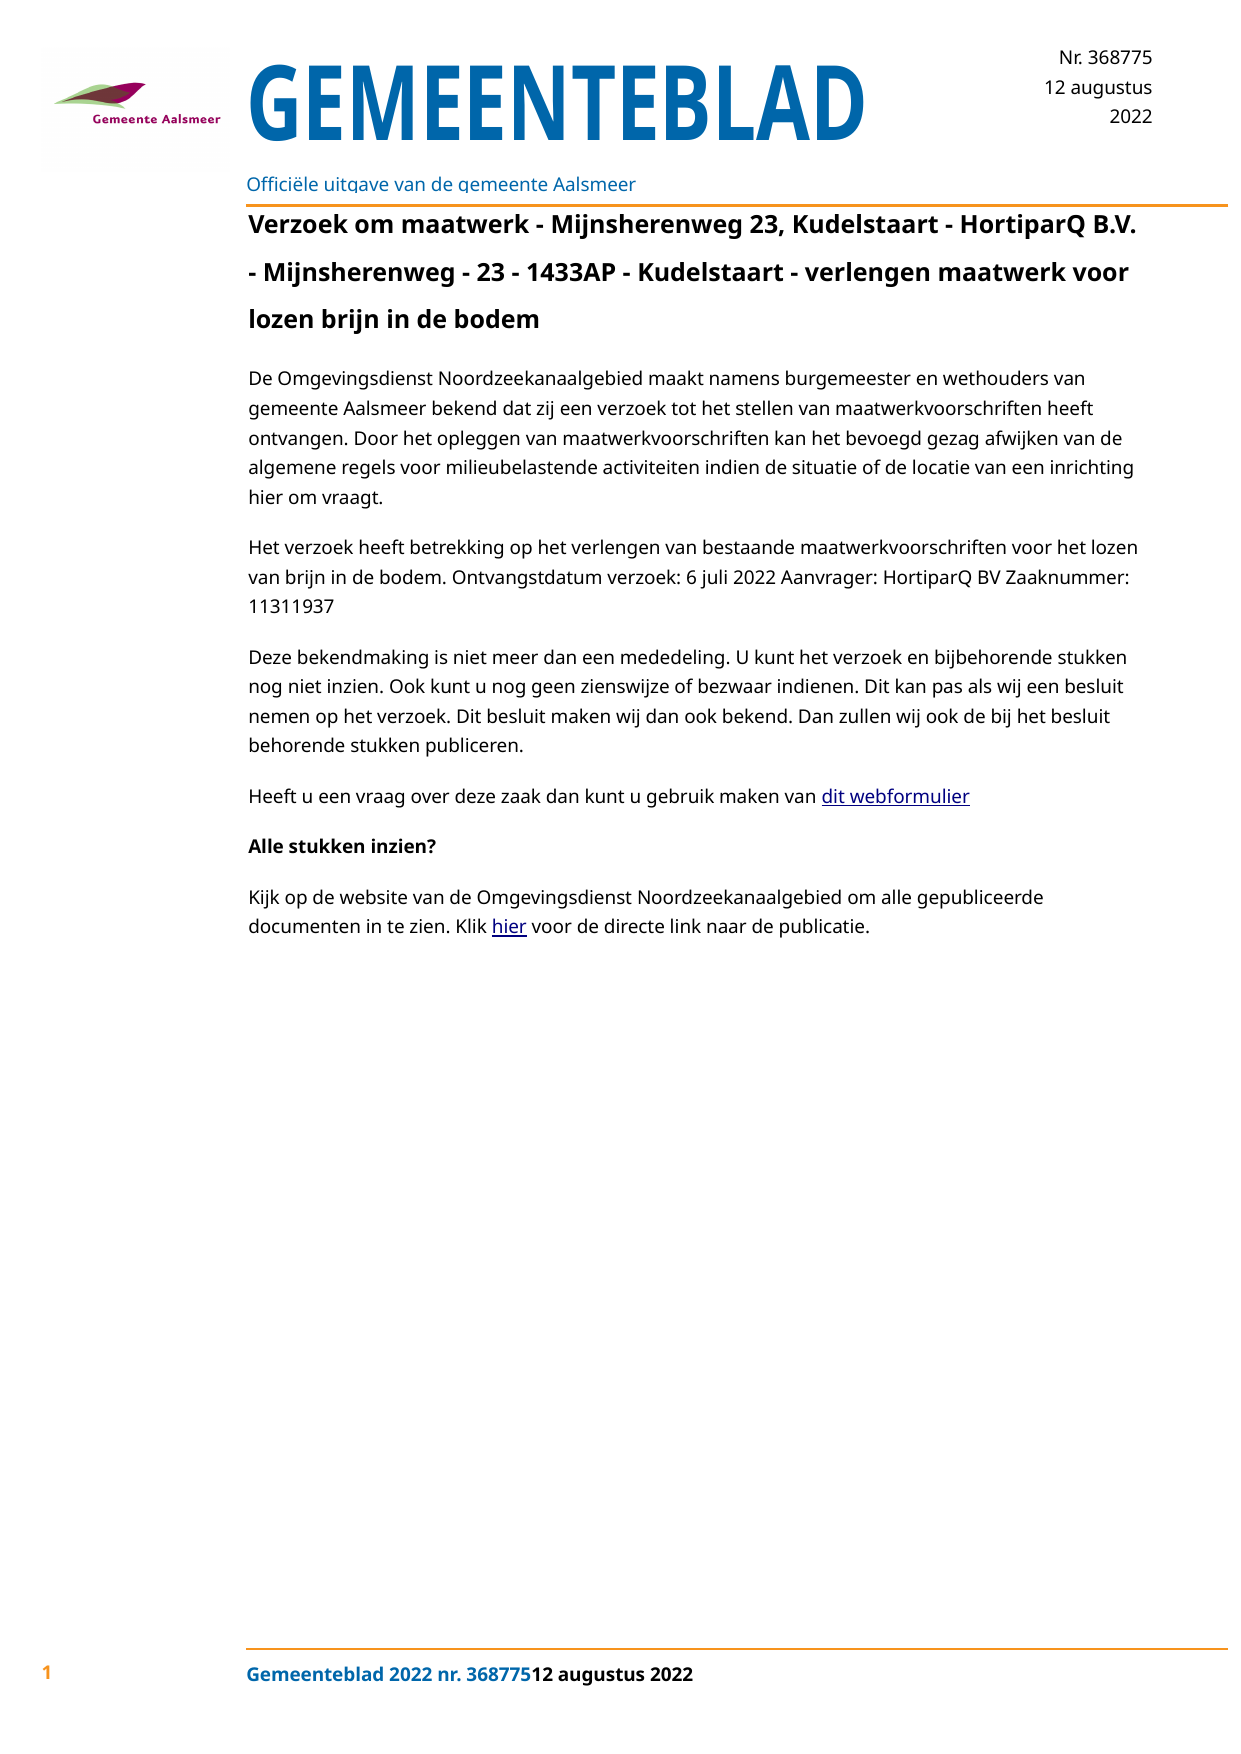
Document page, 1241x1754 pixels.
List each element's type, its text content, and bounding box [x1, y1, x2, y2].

text De Omgevingsdienst Noordzeekanaalgebied maakt namens burgemeester en wethouders van gemeente Aalsmeer bekend dat zij een verzoek tot het stellen van maatwerkvoorschriften heeft ontvangen. Door het opleggen van maatwerkvoorschriften kan het bevoegd gezag afwijken van de algemene regels voor milieubelastende activiteiten indien de situatie of de locatie van een inrichting hier om vraagt. [248, 366, 1152, 509]
text Verzoek om maatwerk - Mijnsherenweg 23, Kudelstaart - HortiparQ B.V. - Mijnsherenweg - 23 - 1433AP - Kudelstaart - verlengen maatwerk voor lozen brijn in de bodem [248, 207, 1152, 336]
text Kijk op de website van de Omgevingsdienst Noordzeekanaalgebied om alle gepubliceerde documenten in te zien. Klik hier voor de directe link naar de publicatie. [248, 884, 1152, 939]
text Alle stukken inzien? [248, 833, 1152, 859]
text Het verzoek heeft betrekking op het verlengen van bestaande maatwerkvoorschriften voor het lozen van brijn in de bodem. Ontvangstdatum verzoek: 6 juli 2022 Aanvrager: HortiparQ BV Zaaknummer: 11311937 [248, 534, 1152, 619]
text Deze bekendmaking is niet meer dan een mededeling. U kunt het verzoek en bijbehorende stukken nog niet inzien. Ook kunt u nog geen zienswijze of bezwaar indienen. Dit kan pas als wij een besluit nemen op het verzoek. Dit besluit maken wij dan ook bekend. Dan zullen wij ook de bij het besluit behorende stukken publiceren. [248, 644, 1152, 758]
text Heeft u een vraag over deze zaak dan kunt u gebruik maken van dit webformulier [248, 783, 1152, 809]
picture [41, 47, 231, 172]
